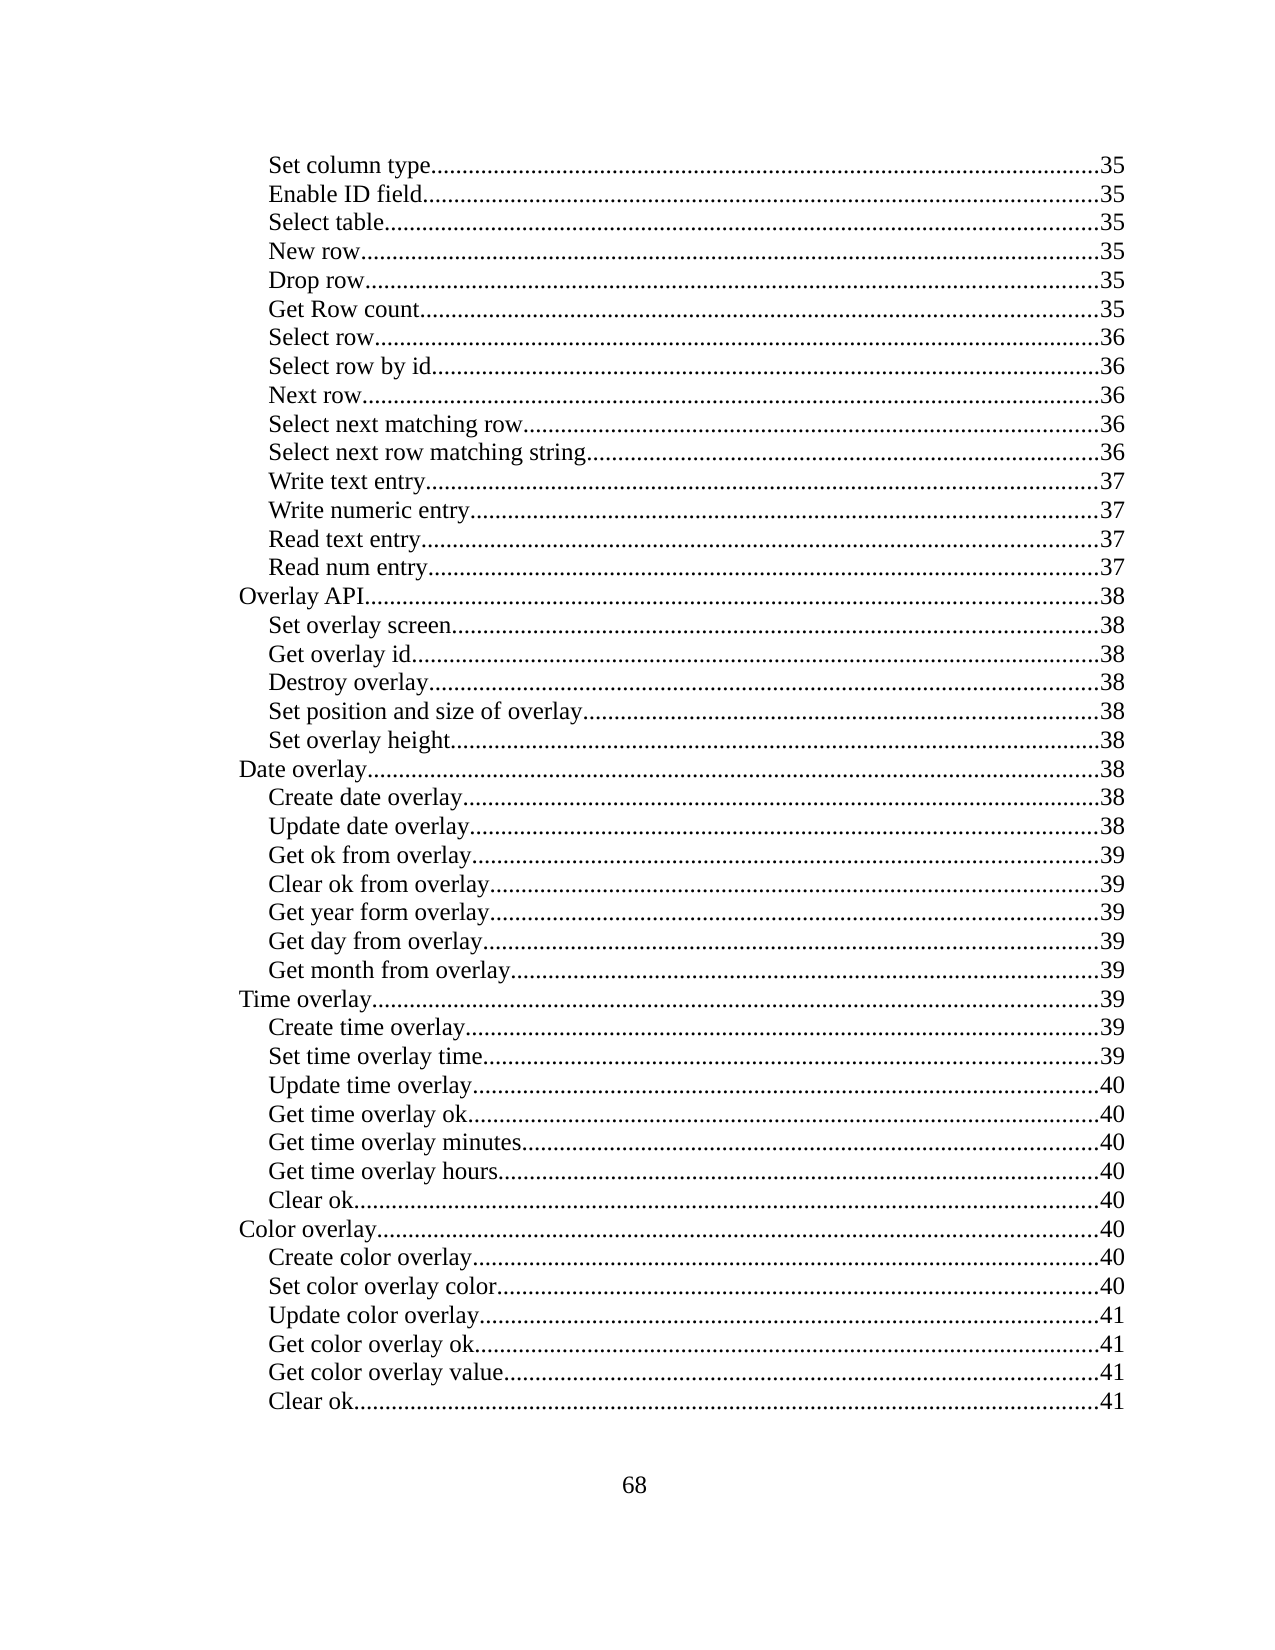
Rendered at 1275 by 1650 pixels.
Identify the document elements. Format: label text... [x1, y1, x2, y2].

text Update color overlay 41 [268, 1300, 1125, 1329]
text Next row 36 [268, 380, 1125, 409]
text Select row by id 36 [268, 351, 1125, 380]
text Write text entry 37 [268, 466, 1125, 495]
text Clear ok 40 [268, 1185, 1125, 1214]
text Write numeric entry 37 [268, 495, 1125, 524]
text Get day from overlay 39 [268, 926, 1125, 955]
text Select next row matching string 36 [268, 437, 1125, 466]
text Get ok from overlay 39 [268, 840, 1125, 869]
text Get month from overlay 39 [268, 955, 1125, 984]
text Get color overlay ok 41 [268, 1329, 1125, 1357]
text Get time overlay ok 40 [268, 1099, 1125, 1127]
text Clear ok from overlay 39 [268, 869, 1125, 897]
text Create time overlay 39 [268, 1012, 1125, 1041]
text Read text entry 37 [268, 524, 1125, 552]
text Set time overlay time 39 [268, 1041, 1125, 1070]
text Update date overlay 38 [268, 811, 1125, 840]
text New row 35 [268, 236, 1125, 265]
text Overlay API 38 [238, 581, 1125, 610]
text Color overlay 40 [238, 1214, 1125, 1242]
text Select next matching row 36 [268, 409, 1125, 437]
text Set overlay screen 38 [268, 610, 1125, 639]
text Time overlay 39 [238, 984, 1125, 1012]
text Enable ID field 35 [268, 179, 1125, 207]
text Set column type 35 [268, 150, 1125, 179]
text Select table 35 [268, 207, 1125, 236]
text Select row 36 [268, 322, 1125, 351]
text Destroy overlay 38 [268, 667, 1125, 696]
text Get time overlay minutes 40 [268, 1127, 1125, 1156]
text Create color overlay 40 [268, 1242, 1125, 1271]
text Get Row count 35 [268, 294, 1125, 322]
text Drop row 35 [268, 265, 1125, 294]
text Create date overlay 38 [268, 782, 1125, 811]
text Update time overlay 40 [268, 1070, 1125, 1099]
text Get overlay id 38 [268, 639, 1125, 667]
text Date overlay 38 [238, 754, 1125, 782]
text Get color overlay value 41 [268, 1357, 1125, 1386]
text Get year form overlay 39 [268, 897, 1125, 926]
text Get time overlay hours 40 [268, 1156, 1125, 1185]
text Set overlay height 38 [268, 725, 1125, 754]
text Set position and size of overlay 38 [268, 696, 1125, 725]
text Read num entry 37 [268, 552, 1125, 581]
text Set color overlay color 40 [268, 1271, 1125, 1300]
text Clear ok 41 [268, 1386, 1125, 1415]
